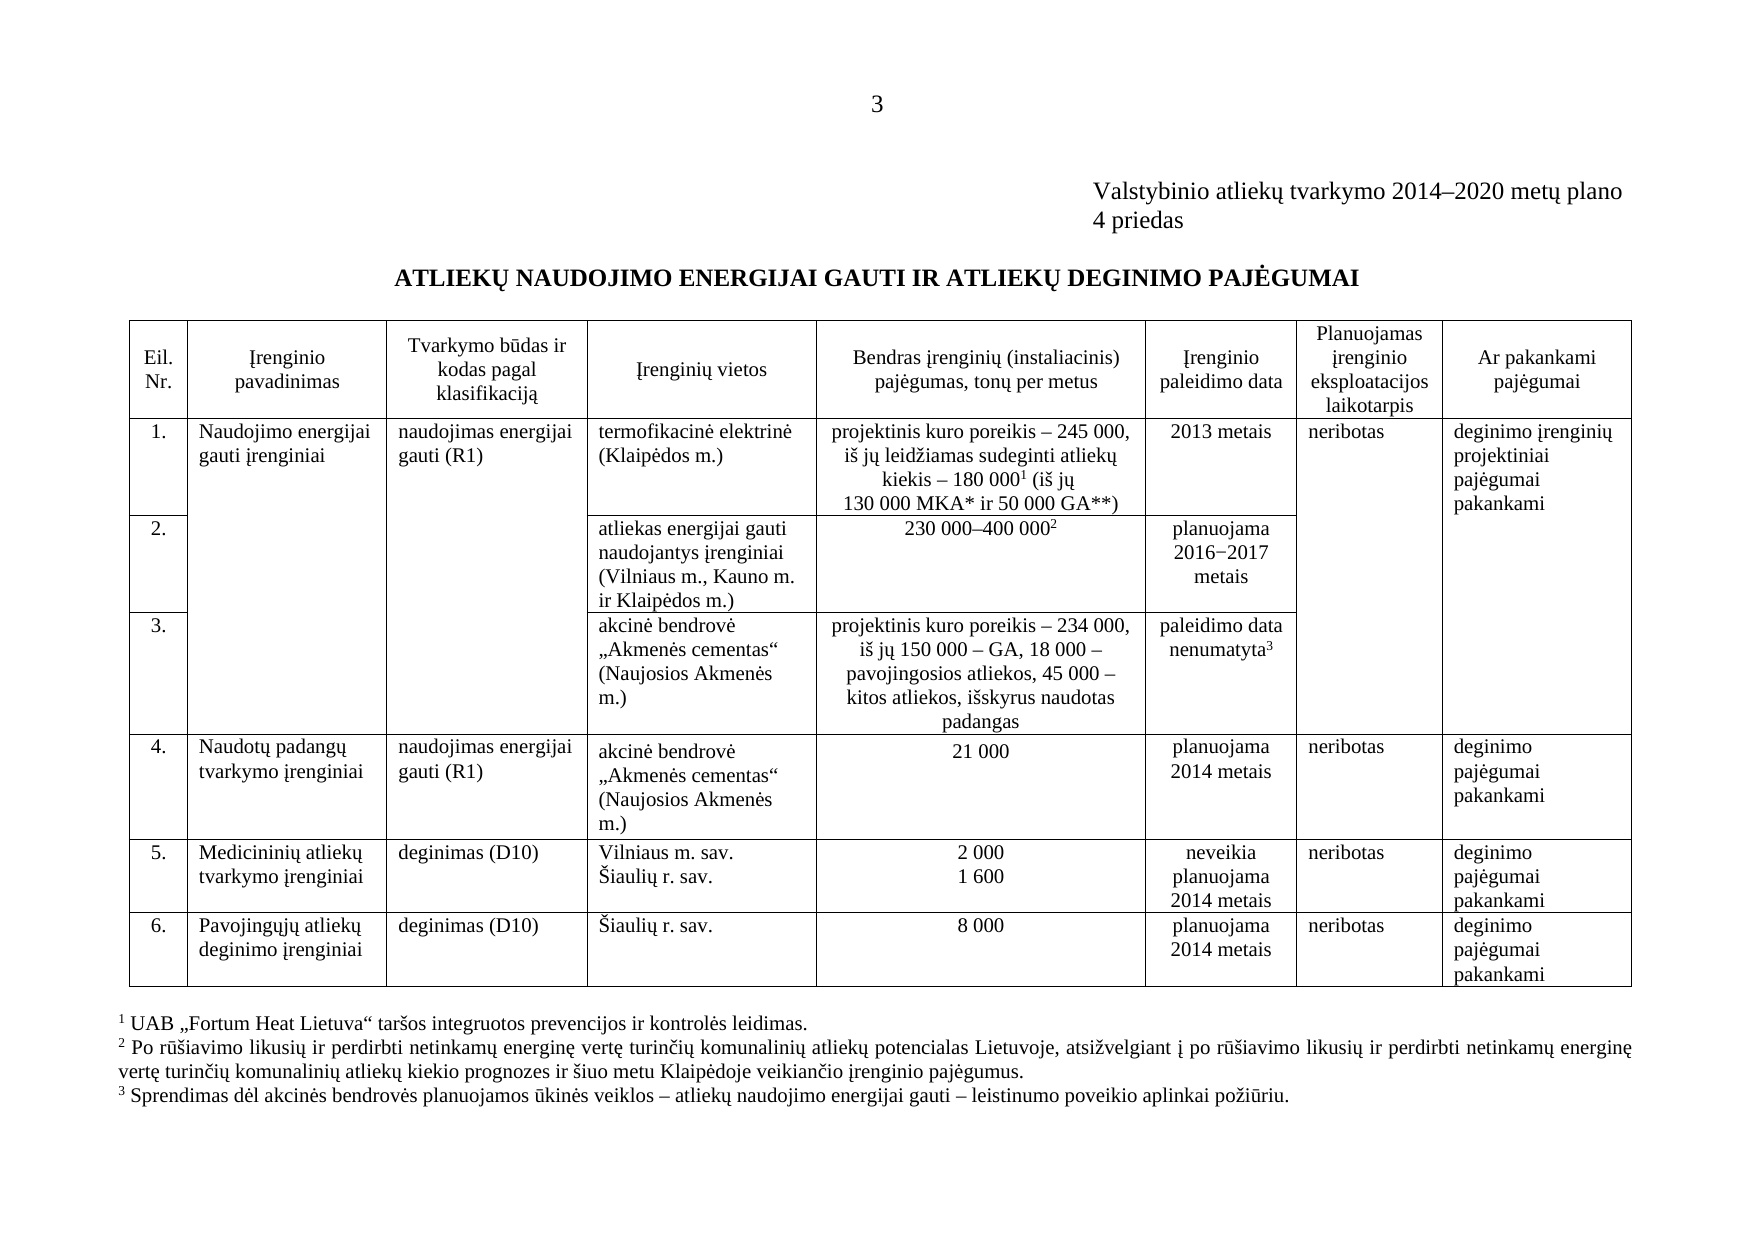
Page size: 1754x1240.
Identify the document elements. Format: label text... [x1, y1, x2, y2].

table_cell projektinis kuro poreikis – 245 000, iš jų leidžiamas sudeginti atliekų kiekis – 180 0001 (iš jų 130 000 MKA* ir 50 000 GA**) [817, 419, 1145, 515]
table_cell deginimo pajėgumai pakankami [1443, 840, 1631, 912]
text Valstybinio atliekų tvarkymo 2014–2020 metų plano 4 priedas [1093, 176, 1636, 234]
table_cell paleidimo data nenumatyta3 [1146, 613, 1296, 733]
table_cell Medicininių atliekų tvarkymo įrenginiai [188, 840, 386, 912]
table_cell Naudotų padangų tvarkymo įrenginiai [188, 735, 386, 839]
table_cell planuojama 2014 metais [1146, 735, 1296, 839]
table_cell 3. [130, 613, 187, 733]
table_cell 5. [130, 840, 187, 912]
text 1 UAB „Fortum Heat Lietuva“ taršos integruotos prevencijos ir kontrolės leidimas. [118, 1011, 1636, 1035]
table_cell termofikacinė elektrinė (Klaipėdos m.) [588, 419, 816, 515]
table_header Bendras įrenginių (instaliacinis) pajėgumas, tonų per metus [817, 321, 1145, 417]
table_cell akcinė bendrovė „Akmenės cementas“ (Naujosios Akmenės m.) [588, 613, 816, 733]
table_cell neribotas [1297, 735, 1442, 839]
table_cell projektinis kuro poreikis – 234 000, iš jų 150 000 – GA, 18 000 – pavojingosios atliekos, 45 000 – kitos atliekos, išskyrus naudotas padangas [817, 613, 1145, 733]
text 2 Po rūšiavimo likusių ir perdirbti netinkamų energinę vertę turinčių komunalinių atliekų potencialas Lietuvoje, atsižvelgiant į po rūšiavimo likusių ir perdirbti netinkamų energinę vertę turinčių komunalinių atliekų kiekio prognozes ir šiuo metu Klaipėdoje veikiančio įrenginio pajėgumus. [118, 1035, 1636, 1083]
table_header Įrenginio pavadinimas [188, 321, 386, 417]
table_cell neribotas [1297, 419, 1442, 733]
table_cell Šiaulių r. sav. [588, 913, 816, 986]
table_header Įrenginių vietos [588, 321, 816, 417]
table_cell akcinė bendrovė „Akmenės cementas“ (Naujosios Akmenės m.) [588, 735, 816, 839]
table_cell Vilniaus m. sav. Šiaulių r. sav. [588, 840, 816, 912]
table_cell 8 000 [817, 913, 1145, 986]
table_cell 1. [130, 419, 187, 515]
table_cell naudojimas energijai gauti (R1) [387, 419, 587, 733]
table_cell 6. [130, 913, 187, 986]
table_header Eil. Nr. [130, 321, 187, 417]
table_cell neveikia planuojama 2014 metais [1146, 840, 1296, 912]
table_cell 21 000 [817, 735, 1145, 839]
table_header Planuojamas įrenginio eksploatacijos laikotarpis [1297, 321, 1442, 417]
table_cell deginimo įrenginių projektiniai pajėgumai pakankami [1443, 419, 1631, 733]
table_cell deginimo pajėgumai pakankami [1443, 913, 1631, 986]
table_cell deginimas (D10) [387, 913, 587, 986]
table_cell deginimas (D10) [387, 840, 587, 912]
table_cell neribotas [1297, 913, 1442, 986]
table_cell 4. [130, 735, 187, 839]
table_cell naudojimas energijai gauti (R1) [387, 735, 587, 839]
table_cell deginimo pajėgumai pakankami [1443, 735, 1631, 839]
table_cell Pavojingųjų atliekų deginimo įrenginiai [188, 913, 386, 986]
table_cell neribotas [1297, 840, 1442, 912]
table_header Ar pakankami pajėgumai [1443, 321, 1631, 417]
table_header Tvarkymo būdas ir kodas pagal klasifikaciją [387, 321, 587, 417]
table_cell 2013 metais [1146, 419, 1296, 515]
table_cell planuojama 2014 metais [1146, 913, 1296, 986]
table_cell planuojama 2016−2017 metais [1146, 516, 1296, 612]
table_cell Naudojimo energijai gauti įrenginiai [188, 419, 386, 733]
table_header Įrenginio paleidimo data [1146, 321, 1296, 417]
table_cell 230 000–400 0002 [817, 516, 1145, 612]
table_cell 2. [130, 516, 187, 612]
text 3 Sprendimas dėl akcinės bendrovės planuojamos ūkinės veiklos – atliekų naudojimo energijai gauti – leistinumo poveikio aplinkai požiūriu. [118, 1083, 1636, 1107]
table_cell 2 000 1 600 [817, 840, 1145, 912]
text Atliekų naudojimo energijai gauti ir atliekų deginimo pajėgumai [118, 263, 1636, 291]
table_cell atliekas energijai gauti naudojantys įrenginiai (Vilniaus m., Kauno m. ir Klaipėdos m.) [588, 516, 816, 612]
